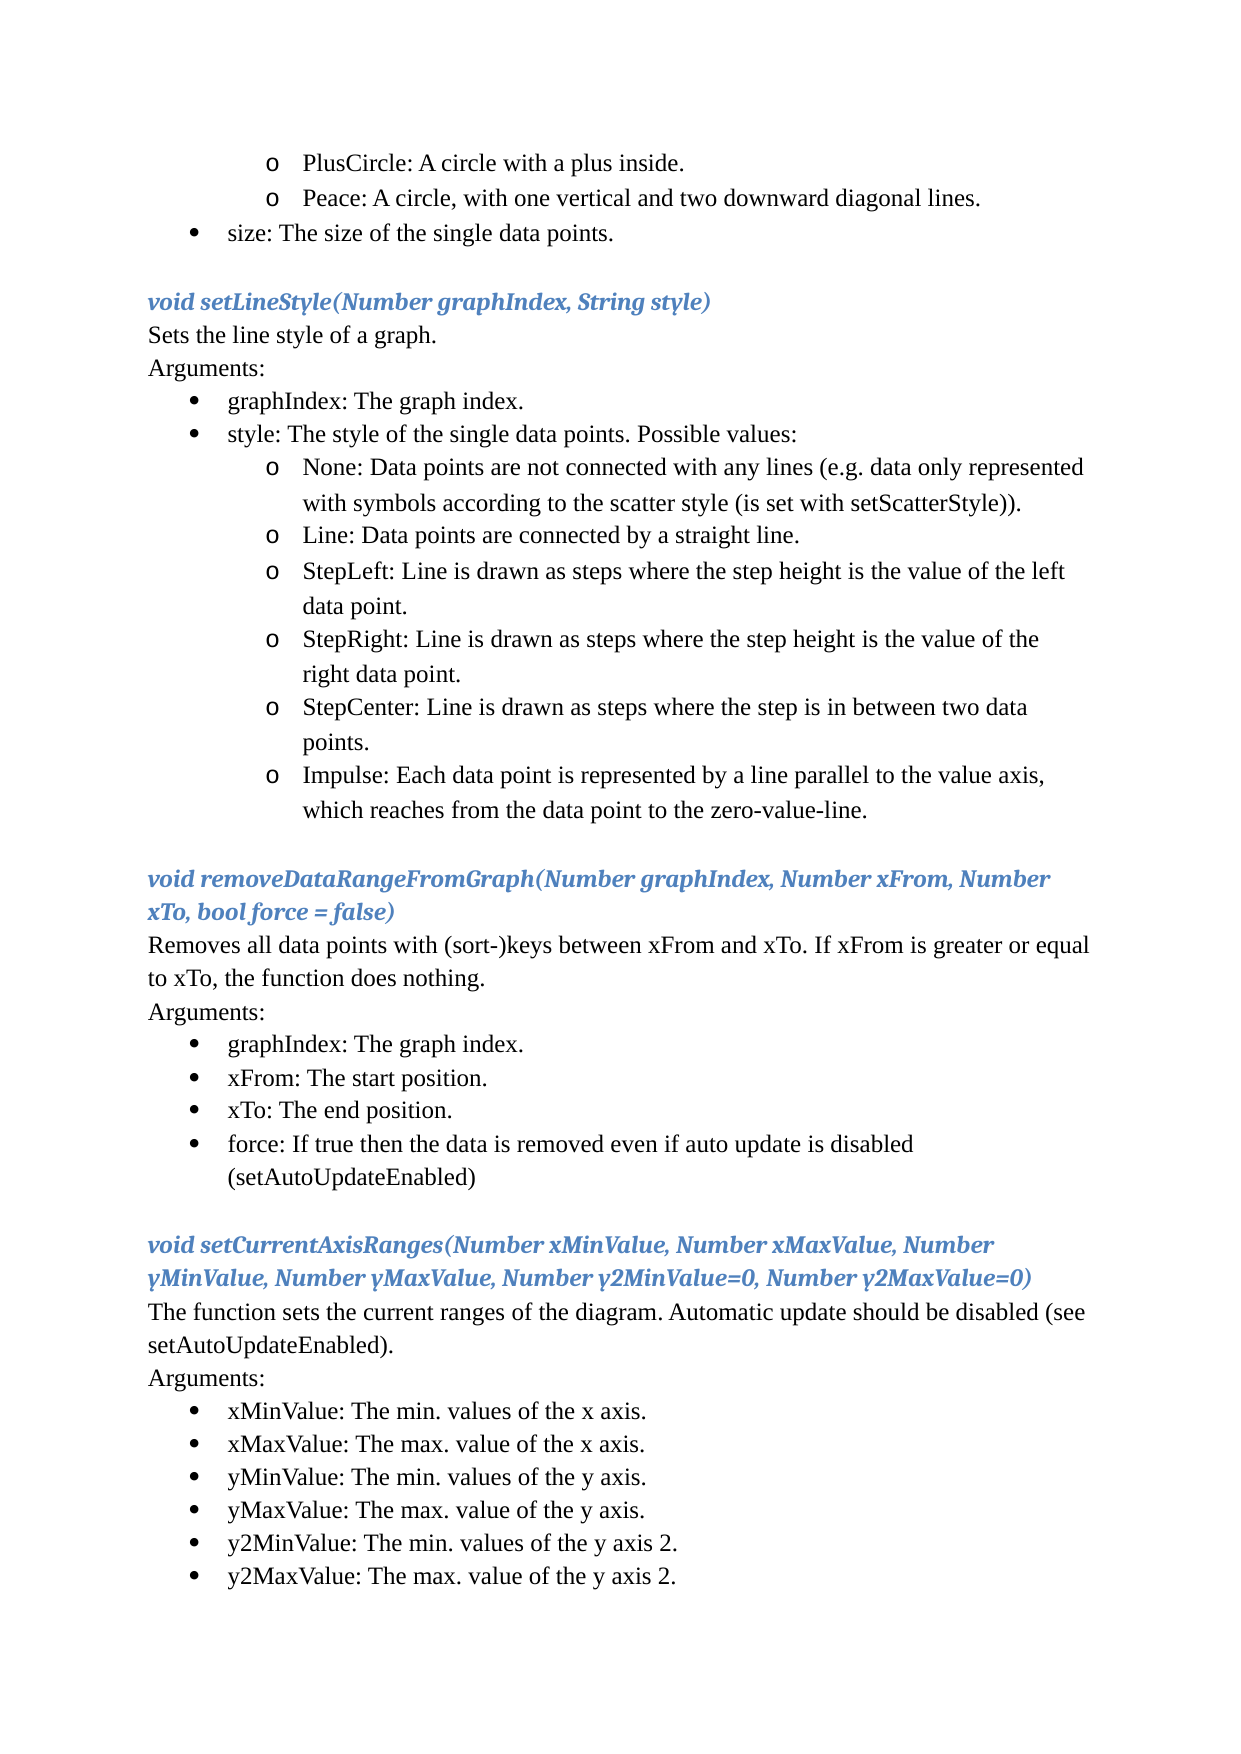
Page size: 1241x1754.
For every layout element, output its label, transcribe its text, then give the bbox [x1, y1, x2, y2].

list Impulse: Each data point is represented by a line parallel to the value axis, which reaches from the data point to the zero-value-line. [265, 760, 1093, 824]
list graphIndex: The graph index. [190, 1029, 1093, 1058]
list force: If true then the data is removed even if auto update is disabled (setAutoUpdateEnabled) [190, 1129, 1093, 1190]
list graphIndex: The graph index. [190, 386, 1093, 415]
list Line: Data points are connected by a straight line. [265, 521, 1093, 551]
text Arguments: [148, 997, 1093, 1025]
list xMaxValue: The max. value of the x axis. [190, 1429, 1093, 1457]
subtitle void removeDataRangeFromGraph(Number graphIndex, Number xFrom, Number xTo, bool force = false) [148, 864, 1093, 926]
list StepCenter: Line is drawn as steps where the step is in between two data points. [265, 692, 1093, 756]
list xFrom: The start position. [190, 1063, 1093, 1091]
list y2MaxValue: The max. value of the y axis 2. [190, 1561, 1093, 1589]
text The function sets the current ranges of the diagram. Automatic update should be disabled (see setAutoUpdateEnabled). [148, 1297, 1093, 1358]
list StepLeft: Line is drawn as steps where the step height is the value of the left data point. [265, 556, 1093, 620]
list Peace: A circle, with one vertical and two downward diagonal lines. [265, 183, 1093, 214]
list StepRight: Line is drawn as steps where the step height is the value of the right data point. [265, 624, 1093, 688]
subtitle void setCurrentAxisRanges(Number xMinValue, Number xMaxValue, Number yMinValue, Number yMaxValue, Number y2MinValue=0, Number y2MaxValue=0) [148, 1231, 1093, 1292]
list style: The style of the single data points. Possible values: [190, 419, 1093, 448]
text Removes all data points with (sort-)keys between xFrom and xTo. If xFrom is greater or equal to xTo, the function does nothing. [148, 931, 1093, 992]
list yMaxValue: The max. value of the y axis. [190, 1495, 1093, 1523]
list xTo: The end position. [190, 1096, 1093, 1124]
list PlusCircle: A circle with a plus inside. [265, 148, 1093, 178]
list None: Data points are not connected with any lines (e.g. data only represented with symbols according to the scatter style (is set with setScatterStyle)). [265, 452, 1093, 516]
list yMinValue: The min. values of the y axis. [190, 1462, 1093, 1491]
list size: The size of the single data points. [190, 218, 1093, 247]
text Arguments: [148, 353, 1093, 382]
list xMinValue: The min. values of the x axis. [190, 1396, 1093, 1424]
list y2MinValue: The min. values of the y axis 2. [190, 1528, 1093, 1557]
subtitle void setLineStyle(Number graphIndex, String style) [148, 287, 1093, 316]
text Arguments: [148, 1363, 1093, 1391]
text Sets the line style of a graph. [148, 320, 1093, 349]
